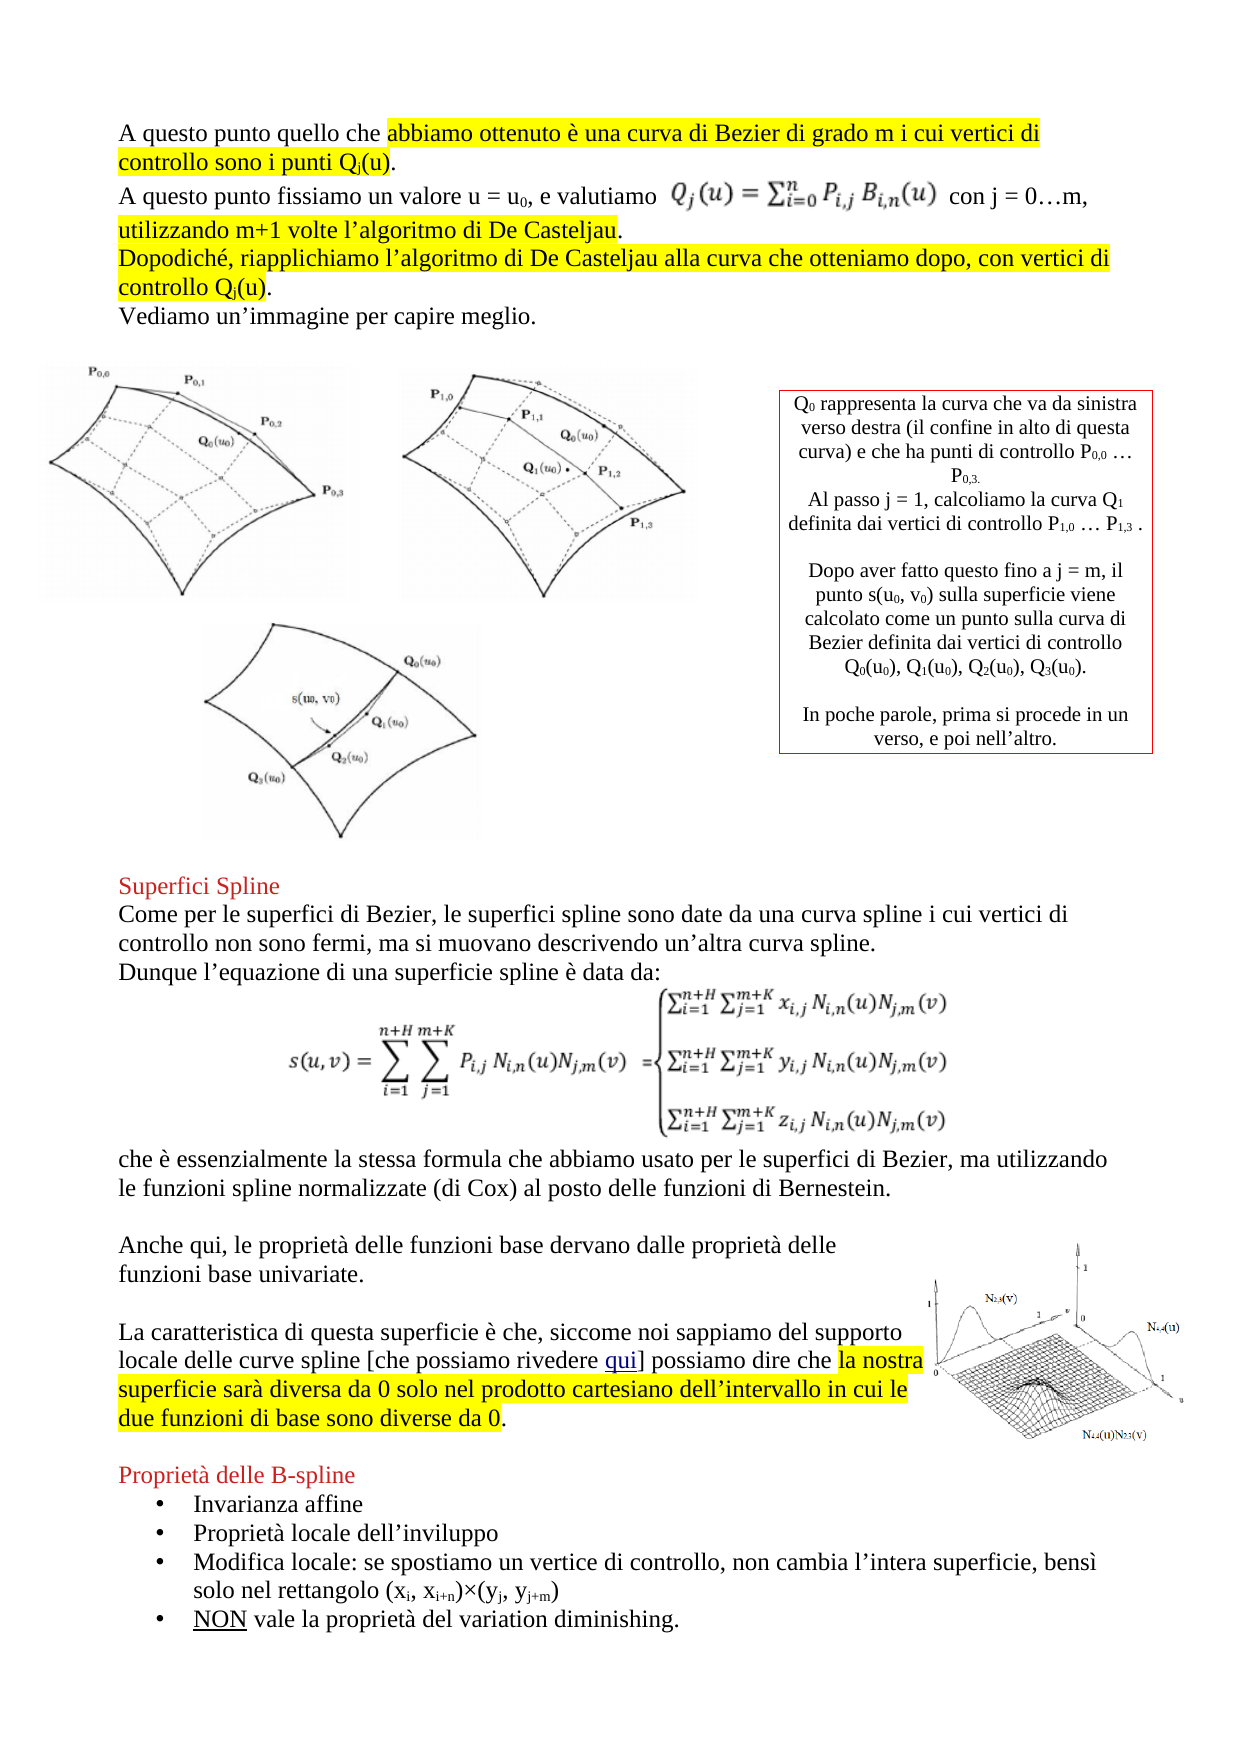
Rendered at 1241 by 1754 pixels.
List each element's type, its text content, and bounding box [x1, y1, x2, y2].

picture [281, 985, 959, 1145]
text Vediamo un’immagine per capire meglio. [118, 301, 1122, 330]
text che è essenzialmente la stessa formula che abbiamo usato per le superfici di Bezier, ma utilizzando le funzioni spline normalizzate (di Cox) al posto delle funzioni di Bernestein. [118, 1145, 1122, 1202]
picture [395, 364, 699, 603]
text Superfici Spline [118, 871, 1122, 899]
text Anche qui, le proprietà delle funzioni base dervano dalle proprietà delle funzioni base univariate. [118, 1231, 1122, 1288]
text Come per le superfici di Bezier, le superfici spline sono date da una curva spline i cui vertici di controllo non sono fermi, ma si muovano descrivendo un’altra curva spline. [118, 899, 1122, 957]
text La caratteristica di questa superficie è che, siccome noi sappiamo del supporto locale delle curve spline [che possiamo rivedere qui] possiamo dire che la nostra superficie sarà diversa da 0 solo nel prodotto cartesiano dell’intervallo in cui le due funzioni di base sono diverse da 0. [118, 1317, 923, 1432]
list Proprietà locale dell’inviluppo [156, 1518, 1122, 1547]
list Modifica locale: se spostiamo un vertice di controllo, non cambia l’intera superficie, bensì solo nel rettangolo (xi, xi+n)×(yj, yj+m) [156, 1547, 1122, 1604]
list NON vale la proprietà del variation diminishing. [156, 1604, 1122, 1633]
picture [38, 362, 359, 604]
picture [923, 1240, 1187, 1444]
text Dunque l’equazione di una superficie spline è data da: [118, 957, 1122, 986]
list Invarianza affine [156, 1489, 1122, 1518]
text A questo punto quello che abbiamo ottenuto è una curva di Bezier di grado m i cui vertici di controllo sono i punti Qj(u). [118, 118, 1122, 176]
text Dopodiché, riapplichiamo l’algoritmo di De Casteljau alla curva che otteniamo dopo, con vertici di controllo Qj(u). [118, 243, 1122, 301]
text Proprietà delle B-spline [118, 1461, 1122, 1489]
picture [669, 175, 943, 215]
picture [202, 622, 481, 842]
text A questo punto fissiamo un valore u = u0, e valutiamo con j = 0…m, utilizzando m+1 volte l’algoritmo di De Casteljau. [118, 176, 1122, 243]
